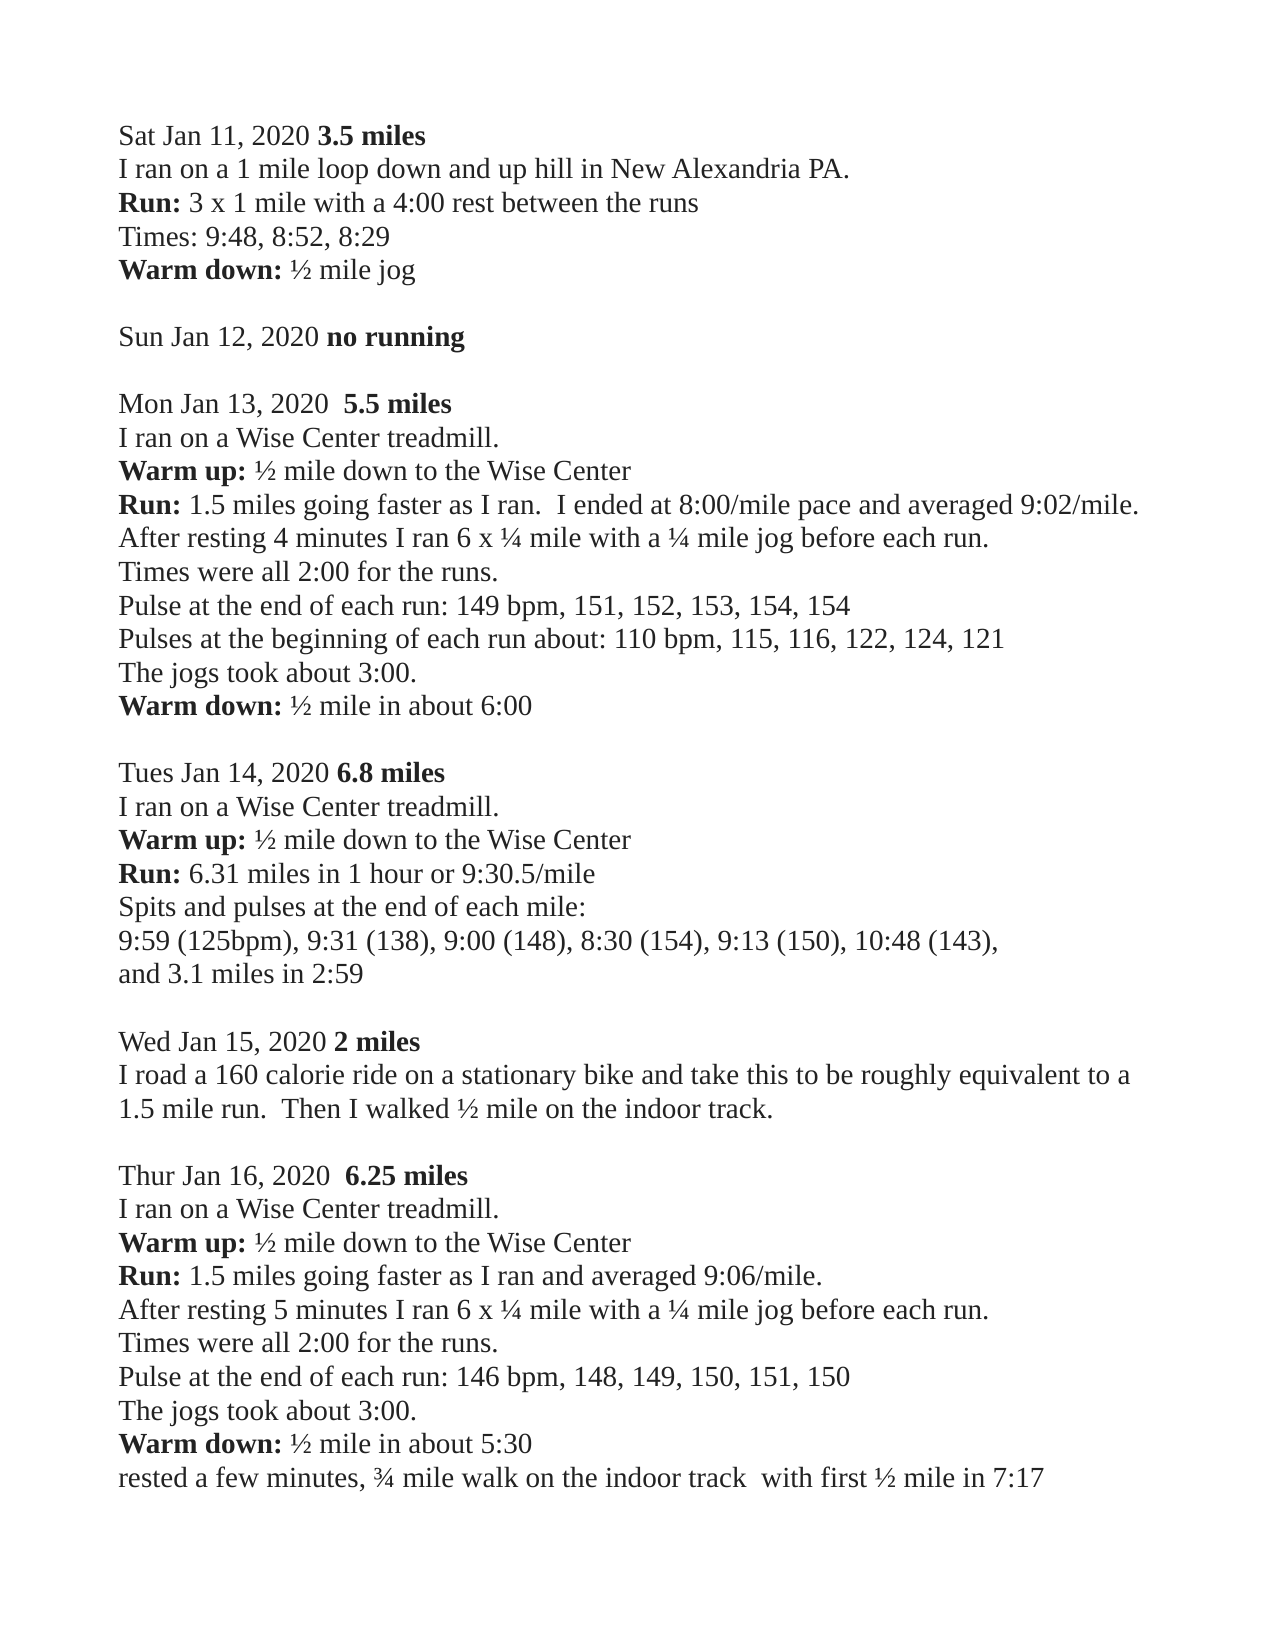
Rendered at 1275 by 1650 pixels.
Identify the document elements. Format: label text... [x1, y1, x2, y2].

text Tues Jan 14, 2020 6.8 miles [118, 755, 1161, 789]
text The jogs took about 3:00. [118, 1393, 1161, 1426]
text I ran on a Wise Center treadmill. [118, 789, 1161, 822]
text Run: 1.5 miles going faster as I ran and averaged 9:06/mile. [118, 1258, 1161, 1292]
text Pulses at the beginning of each run about: 110 bpm, 115, 116, 122, 124, 121 [118, 621, 1161, 655]
text Times: 9:48, 8:52, 8:29 [118, 219, 1161, 252]
text Warm down: ½ mile in about 5:30 [118, 1426, 1161, 1460]
text Warm up: ½ mile down to the Wise Center [118, 822, 1161, 856]
text I ran on a Wise Center treadmill. [118, 420, 1161, 453]
text Sun Jan 12, 2020 no running [118, 319, 1161, 353]
text Run: 3 x 1 mile with a 4:00 rest between the runs [118, 185, 1161, 219]
text Mon Jan 13, 2020 5.5 miles [118, 386, 1161, 420]
text Warm up: ½ mile down to the Wise Center [118, 453, 1161, 487]
text After resting 4 minutes I ran 6 x ¼ mile with a ¼ mile jog before each run. [118, 521, 1161, 554]
text Run: 6.31 miles in 1 hour or 9:30.5/mile [118, 856, 1161, 889]
text The jogs took about 3:00. [118, 655, 1161, 688]
text Warm down: ½ mile in about 6:00 [118, 688, 1161, 722]
text Pulse at the end of each run: 149 bpm, 151, 152, 153, 154, 154 [118, 588, 1161, 621]
text Sat Jan 11, 2020 3.5 miles [118, 118, 1161, 152]
text Wed Jan 15, 2020 2 miles [118, 1024, 1161, 1057]
text After resting 5 minutes I ran 6 x ¼ mile with a ¼ mile jog before each run. [118, 1292, 1161, 1326]
text Thur Jan 16, 2020 6.25 miles [118, 1158, 1161, 1191]
text I ran on a 1 mile loop down and up hill in New Alexandria PA. [118, 152, 1161, 185]
text Warm down: ½ mile jog [118, 252, 1161, 286]
text I road a 160 calorie ride on a stationary bike and take this to be roughly equivalent to a 1.5 mile run. Then I walked ½ mile on the indoor track. [118, 1057, 1161, 1124]
text rested a few minutes, ¾ mile walk on the indoor track with first ½ mile in 7:17 [118, 1460, 1161, 1493]
text Pulse at the end of each run: 146 bpm, 148, 149, 150, 151, 150 [118, 1359, 1161, 1393]
text 9:59 (125bpm), 9:31 (138), 9:00 (148), 8:30 (154), 9:13 (150), 10:48 (143), [118, 923, 1161, 957]
text and 3.1 miles in 2:59 [118, 957, 1161, 990]
text Times were all 2:00 for the runs. [118, 554, 1161, 588]
text Warm up: ½ mile down to the Wise Center [118, 1225, 1161, 1258]
text Spits and pulses at the end of each mile: [118, 889, 1161, 923]
text Times were all 2:00 for the runs. [118, 1326, 1161, 1359]
text Run: 1.5 miles going faster as I ran. I ended at 8:00/mile pace and averaged 9:02/mile. [118, 487, 1161, 521]
text I ran on a Wise Center treadmill. [118, 1191, 1161, 1225]
